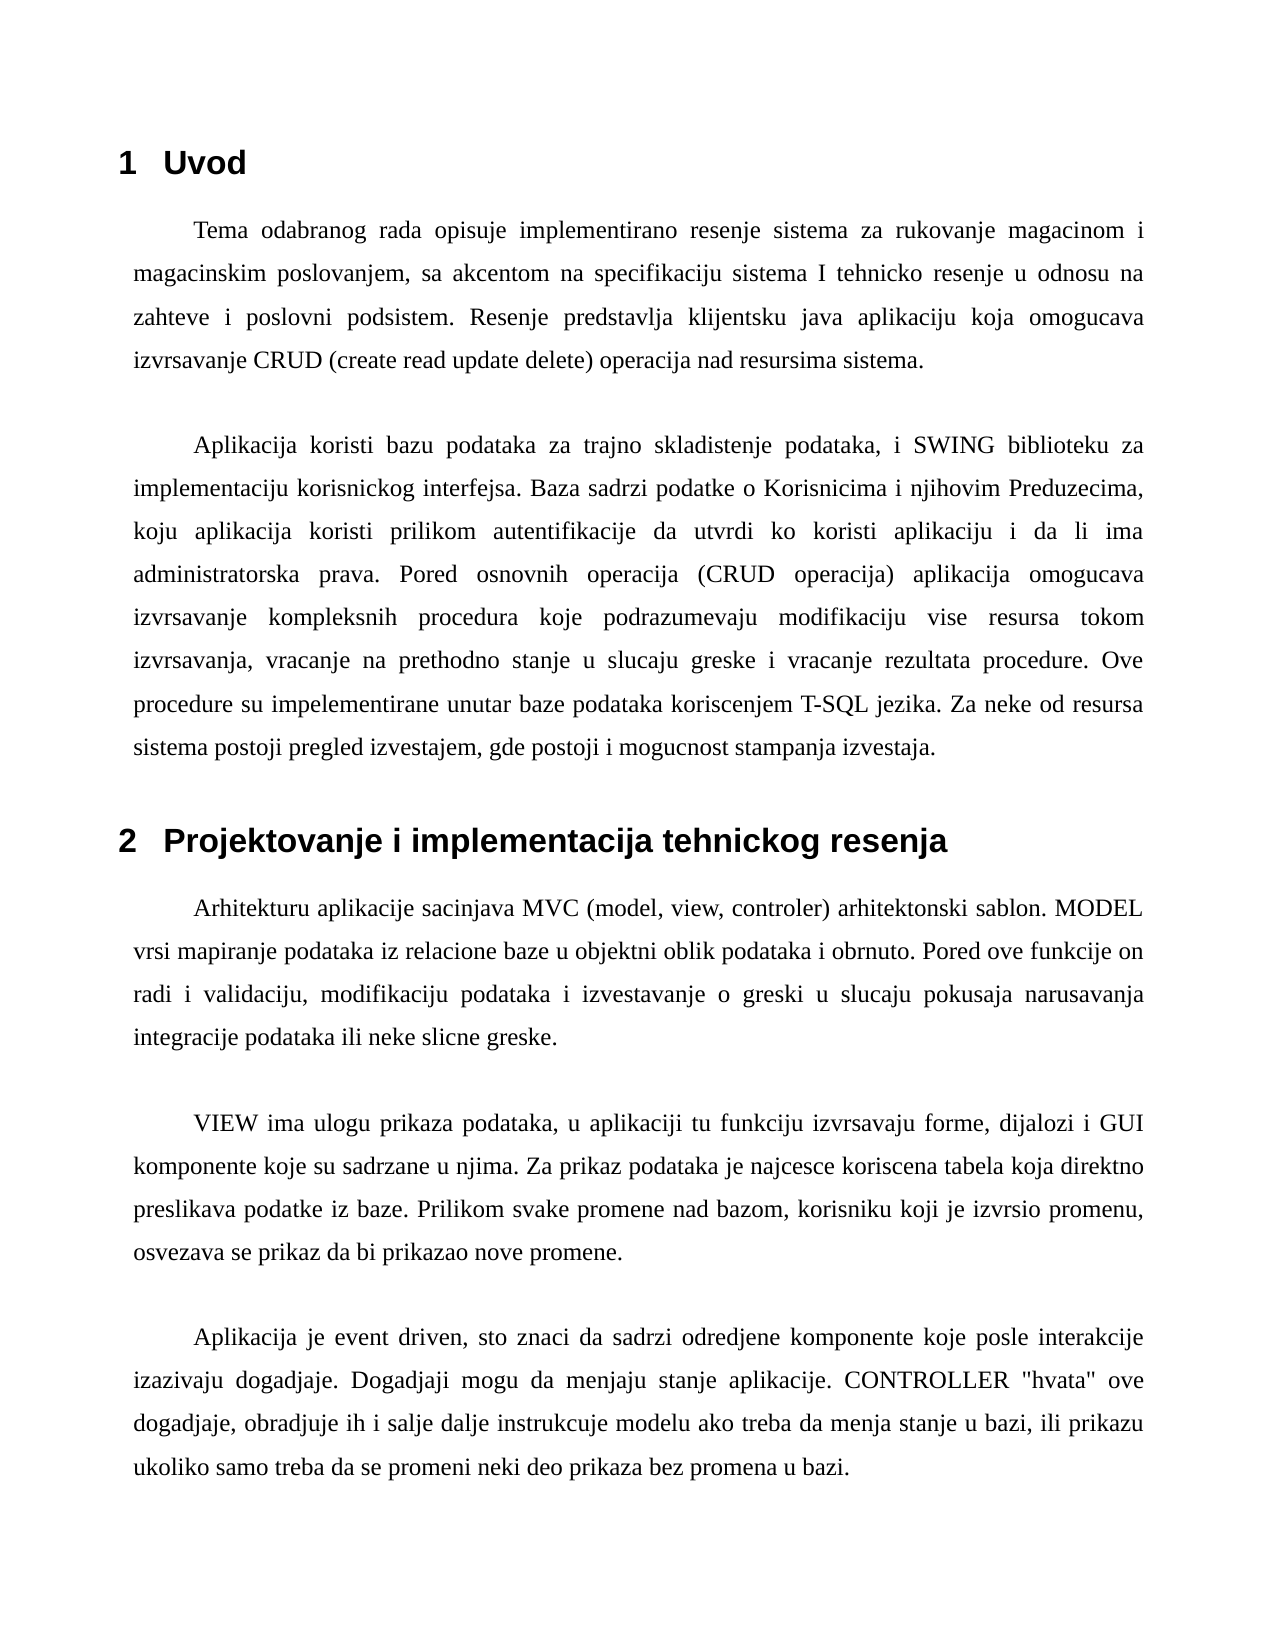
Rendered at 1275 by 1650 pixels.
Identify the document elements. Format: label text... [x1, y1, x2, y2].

text VIEW ima ulogu prikaza podataka, u aplikaciji tu funkciju izvrsavaju forme, dijalozi i GUI komponente koje su sadrzane u njima. Za prikaz podataka je najcesce koriscena tabela koja direktno preslikava podatke iz baze. Prilikom svake promene nad bazom, korisniku koji je izvrsio promenu, osvezava se prikaz da bi prikazao nove promene. [133, 1108, 1145, 1266]
text Tema odabranog rada opisuje implementirano resenje sistema za rukovanje magacinom i magacinskim poslovanjem, sa akcentom na specifikaciju sistema I tehnicko resenje u odnosu na zahteve i poslovni podsistem. Resenje predstavlja klijentsku java aplikaciju koja omogucava izvrsavanje CRUD (create read update delete) operacija nad resursima sistema. [133, 215, 1145, 373]
text Aplikacija je event driven, sto znaci da sadrzi odredjene komponente koje posle interakcije izazivaju dogadjaje. Dogadjaji mogu da menjaju stanje aplikacije. CONTROLLER "hvata" ove dogadjaje, obradjuje ih i salje dalje instrukcuje modelu ako treba da menja stanje u bazi, ili prikazu ukoliko samo treba da se promeni neki deo prikaza bez promena u bazi. [133, 1322, 1145, 1480]
text Arhitekturu aplikacije sacinjava MVC (model, view, controler) arhitektonski sablon. MODEL vrsi mapiranje podataka iz relacione baze u objektni oblik podataka i obrnuto. Pored ove funkcije on radi i validaciju, modifikaciju podataka i izvestavanje o greski u slucaju pokusaja narusavanja integracije podataka ili neke slicne greske. [133, 893, 1145, 1051]
text Aplikacija koristi bazu podataka za trajno skladistenje podataka, i SWING biblioteku za implementaciju korisnickog interfejsa. Baza sadrzi podatke o Korisnicima i njihovim Preduzecima, koju aplikacija koristi prilikom autentifikacije da utvrdi ko koristi aplikaciju i da li ima administratorska prava. Pored osnovnih operacija (CRUD operacija) aplikacija omogucava izvrsavanje kompleksnih procedura koje podrazumevaju modifikaciju vise resursa tokom izvrsavanja, vracanje na prethodno stanje u slucaju greske i vracanje rezultata procedure. Ove procedure su impelementirane unutar baze podataka koriscenjem T-SQL jezika. Za neke od resursa sistema postoji pregled izvestajem, gde postoji i mogucnost stampanja izvestaja. [133, 430, 1145, 761]
subtitle Projektovanje i implementacija tehnickog resenja [118, 821, 1157, 859]
subtitle Uvod [118, 143, 1157, 182]
